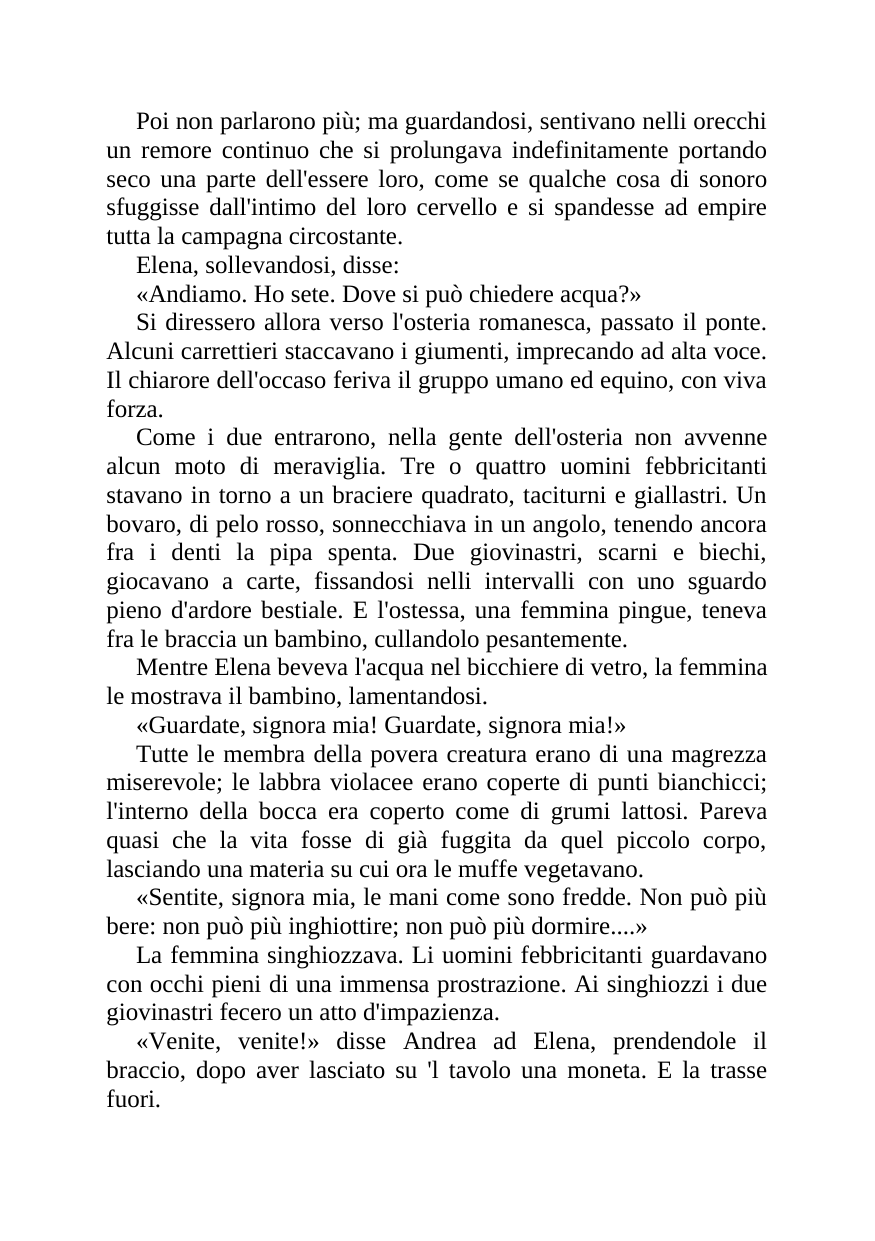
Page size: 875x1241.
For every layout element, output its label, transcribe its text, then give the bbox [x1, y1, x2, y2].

text «Andiamo. Ho sete. Dove si può chiedere acqua?» [106, 279, 768, 307]
text Poi non parlarono più; ma guardandosi, sentivano nelli orecchi un remore continuo che si prolungava indefinitamente portando seco una parte dell'essere loro, come se qualche cosa di sonoro sfuggisse dall'intimo del loro cervello e si spandesse ad empire tutta la campagna circostante. [106, 106, 768, 250]
text Come i due entrarono, nella gente dell'osteria non avvenne alcun moto di meraviglia. Tre o quattro uomini febbricitanti stavano in torno a un braciere quadrato, taciturni e giallastri. Un bovaro, di pelo rosso, sonnecchiava in un angolo, tenendo ancora fra i denti la pipa spenta. Due giovinastri, scarni e biechi, giocavano a carte, fissandosi nelli intervalli con uno sguardo pieno d'ardore bestiale. E l'ostessa, una femmina pingue, teneva fra le braccia un bambino, cullandolo pesantemente. [106, 422, 768, 652]
text «Sentite, signora mia, le mani come sono fredde. Non può più bere: non può più inghiottire; non può più dormire....» [106, 882, 768, 940]
text Tutte le membra della povera creatura erano di una magrezza miserevole; le labbra violacee erano coperte di punti bianchicci; l'interno della bocca era coperto come di grumi lattosi. Pareva quasi che la vita fosse di già fuggita da quel piccolo corpo, lasciando una materia su cui ora le muffe vegetavano. [106, 739, 768, 882]
text La femmina singhiozzava. Li uomini febbricitanti guardavano con occhi pieni di una immensa prostrazione. Ai singhiozzi i due giovinastri fecero un atto d'impazienza. [106, 940, 768, 1026]
text Si diressero allora verso l'osteria romanesca, passato il ponte. Alcuni carrettieri staccavano i giumenti, imprecando ad alta voce. Il chiarore dell'occaso feriva il gruppo umano ed equino, con viva forza. [106, 307, 768, 422]
text «Guardate, signora mia! Guardate, signora mia!» [106, 710, 768, 739]
text «Venite, venite!» disse Andrea ad Elena, prendendole il braccio, dopo aver lasciato su 'l tavolo una moneta. E la trasse fuori. [106, 1026, 768, 1112]
text Mentre Elena beveva l'acqua nel bicchiere di vetro, la femmina le mostrava il bambino, lamentandosi. [106, 652, 768, 710]
text Elena, sollevandosi, disse: [106, 250, 768, 279]
